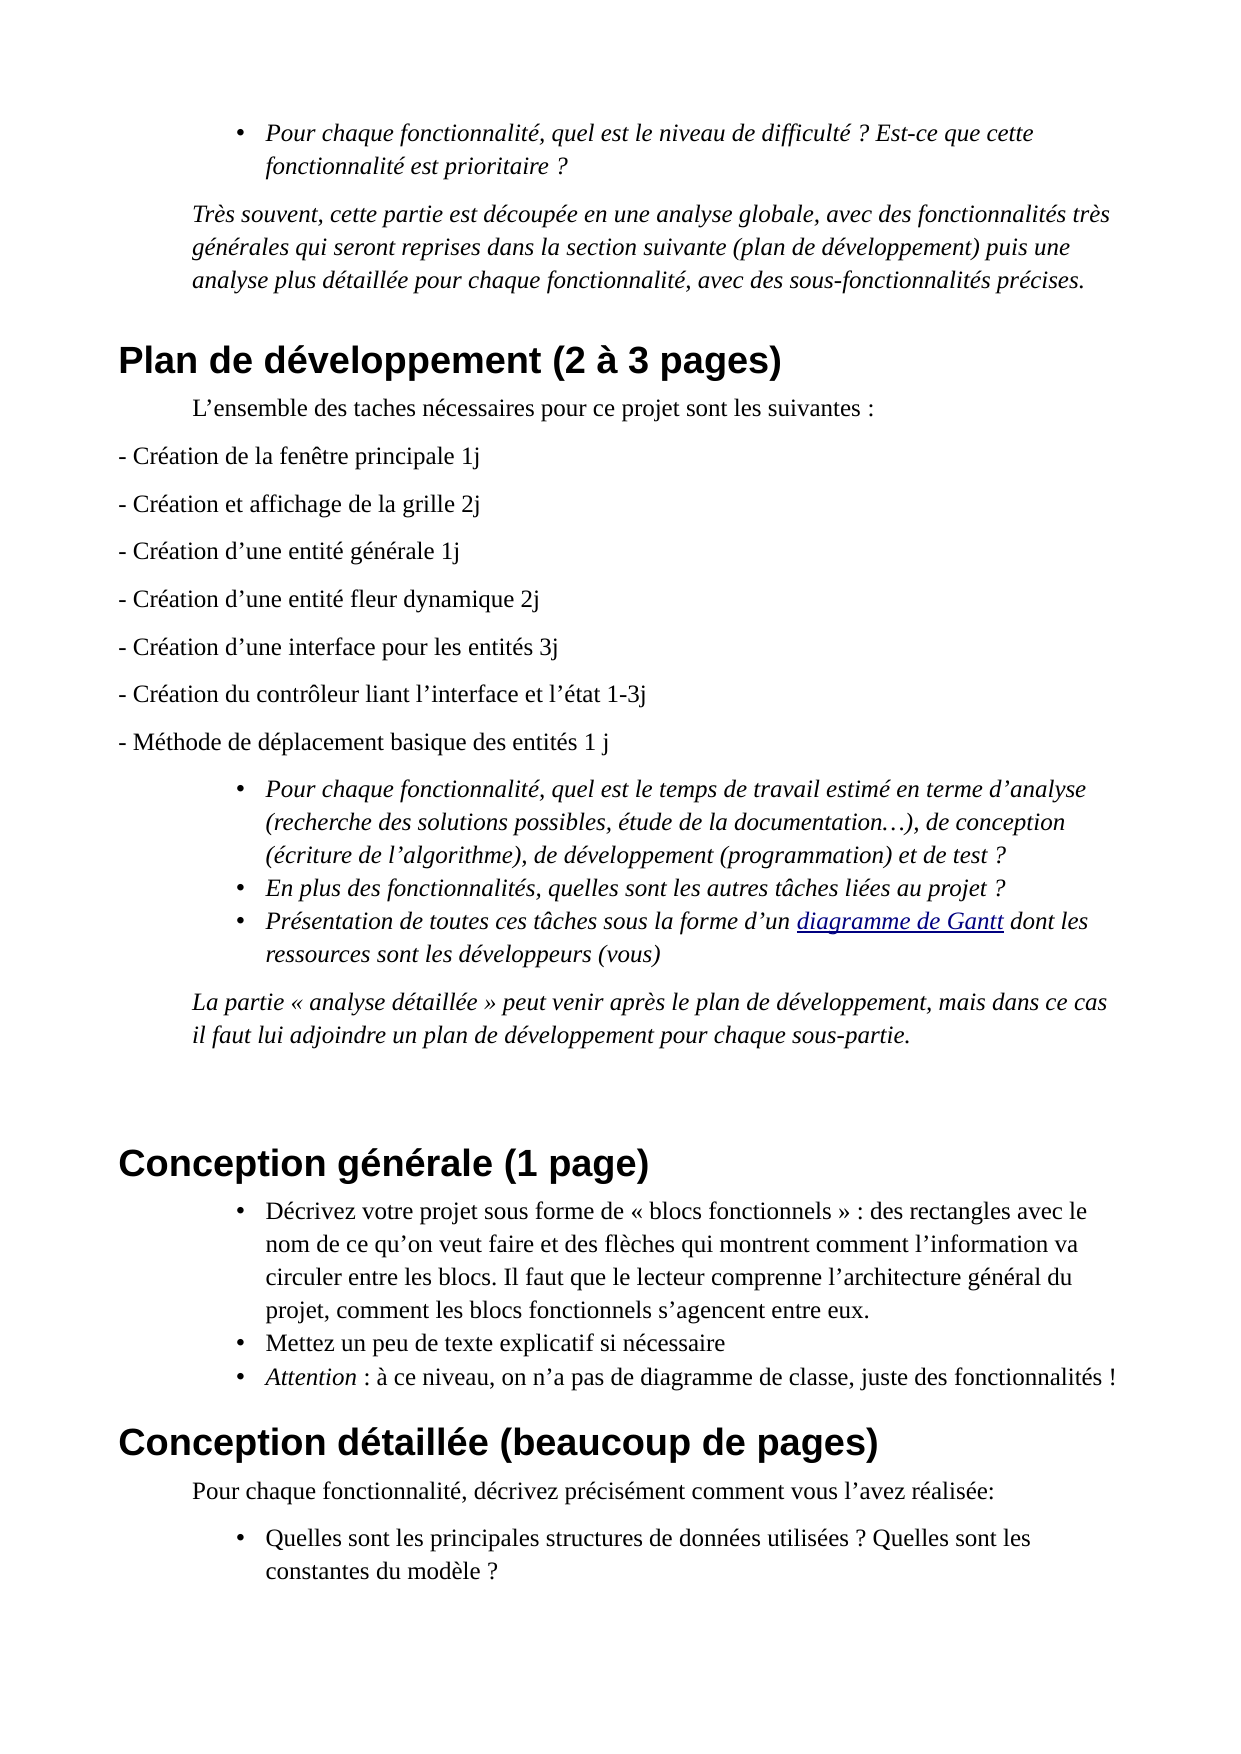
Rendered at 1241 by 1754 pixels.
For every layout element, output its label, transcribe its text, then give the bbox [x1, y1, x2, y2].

list Décrivez votre projet sous forme de « blocs fonctionnels » : des rectangles avec le nom de ce qu’on veut faire et des flèches qui montrent comment l’information va circuler entre les blocs. Il faut que le lecteur comprenne l’architecture général du projet, comment les blocs fonctionnels s’agencent entre eux. [236, 1196, 1122, 1324]
text - Création de la fenêtre principale 1j [118, 441, 1122, 470]
list La partie « analyse détaillée » peut venir après le plan de développement, mais dans ce cas il faut lui adjoindre un plan de développement pour chaque sous-partie. [162, 987, 1122, 1049]
text - Création d’une entité fleur dynamique 2j [118, 584, 1122, 613]
text - Création du contrôleur liant l’interface et l’état 1-3j [118, 679, 1122, 708]
text L’ensemble des taches nécessaires pour ce projet sont les suivantes : [118, 393, 1122, 422]
list Pour chaque fonctionnalité, quel est le niveau de difficulté ? Est-ce que cette fonctionnalité est prioritaire ? [236, 118, 1122, 180]
list Présentation de toutes ces tâches sous la forme d’un diagramme de Gantt dont les ressources sont les développeurs (vous) [236, 906, 1122, 968]
list Très souvent, cette partie est découpée en une analyse globale, avec des fonctionnalités très générales qui seront reprises dans la section suivante (plan de développement) puis une analyse plus détaillée pour chaque fonctionnalité, avec des sous-fonctionnalités précises. [162, 199, 1122, 293]
subtitle Plan de développement (2 à 3 pages) [118, 337, 1122, 381]
text - Méthode de déplacement basique des entités 1 j [118, 727, 1122, 756]
list Quelles sont les principales structures de données utilisées ? Quelles sont les constantes du modèle ? [236, 1523, 1122, 1585]
text - Création d’une interface pour les entités 3j [118, 632, 1122, 660]
list Pour chaque fonctionnalité, quel est le temps de travail estimé en terme d’analyse (recherche des solutions possibles, étude de la documentation…), de conception (écriture de l’algorithme), de développement (programmation) et de test ? [236, 774, 1122, 869]
list Attention : à ce niveau, on n’a pas de diagramme de classe, juste des fonctionnalités ! [236, 1362, 1122, 1390]
list Mettez un peu de texte explicatif si nécessaire [236, 1328, 1122, 1357]
list En plus des fonctionnalités, quelles sont les autres tâches liées au projet ? [236, 873, 1122, 902]
list Pour chaque fonctionnalité, décrivez précisément comment vous l’avez réalisée: [162, 1476, 1122, 1504]
subtitle Conception détaillée (beaucoup de pages) [118, 1419, 1122, 1463]
text - Création et affichage de la grille 2j [118, 489, 1122, 517]
text - Création d’une entité générale 1j [118, 536, 1122, 565]
subtitle Conception générale (1 page) [118, 1140, 1122, 1184]
